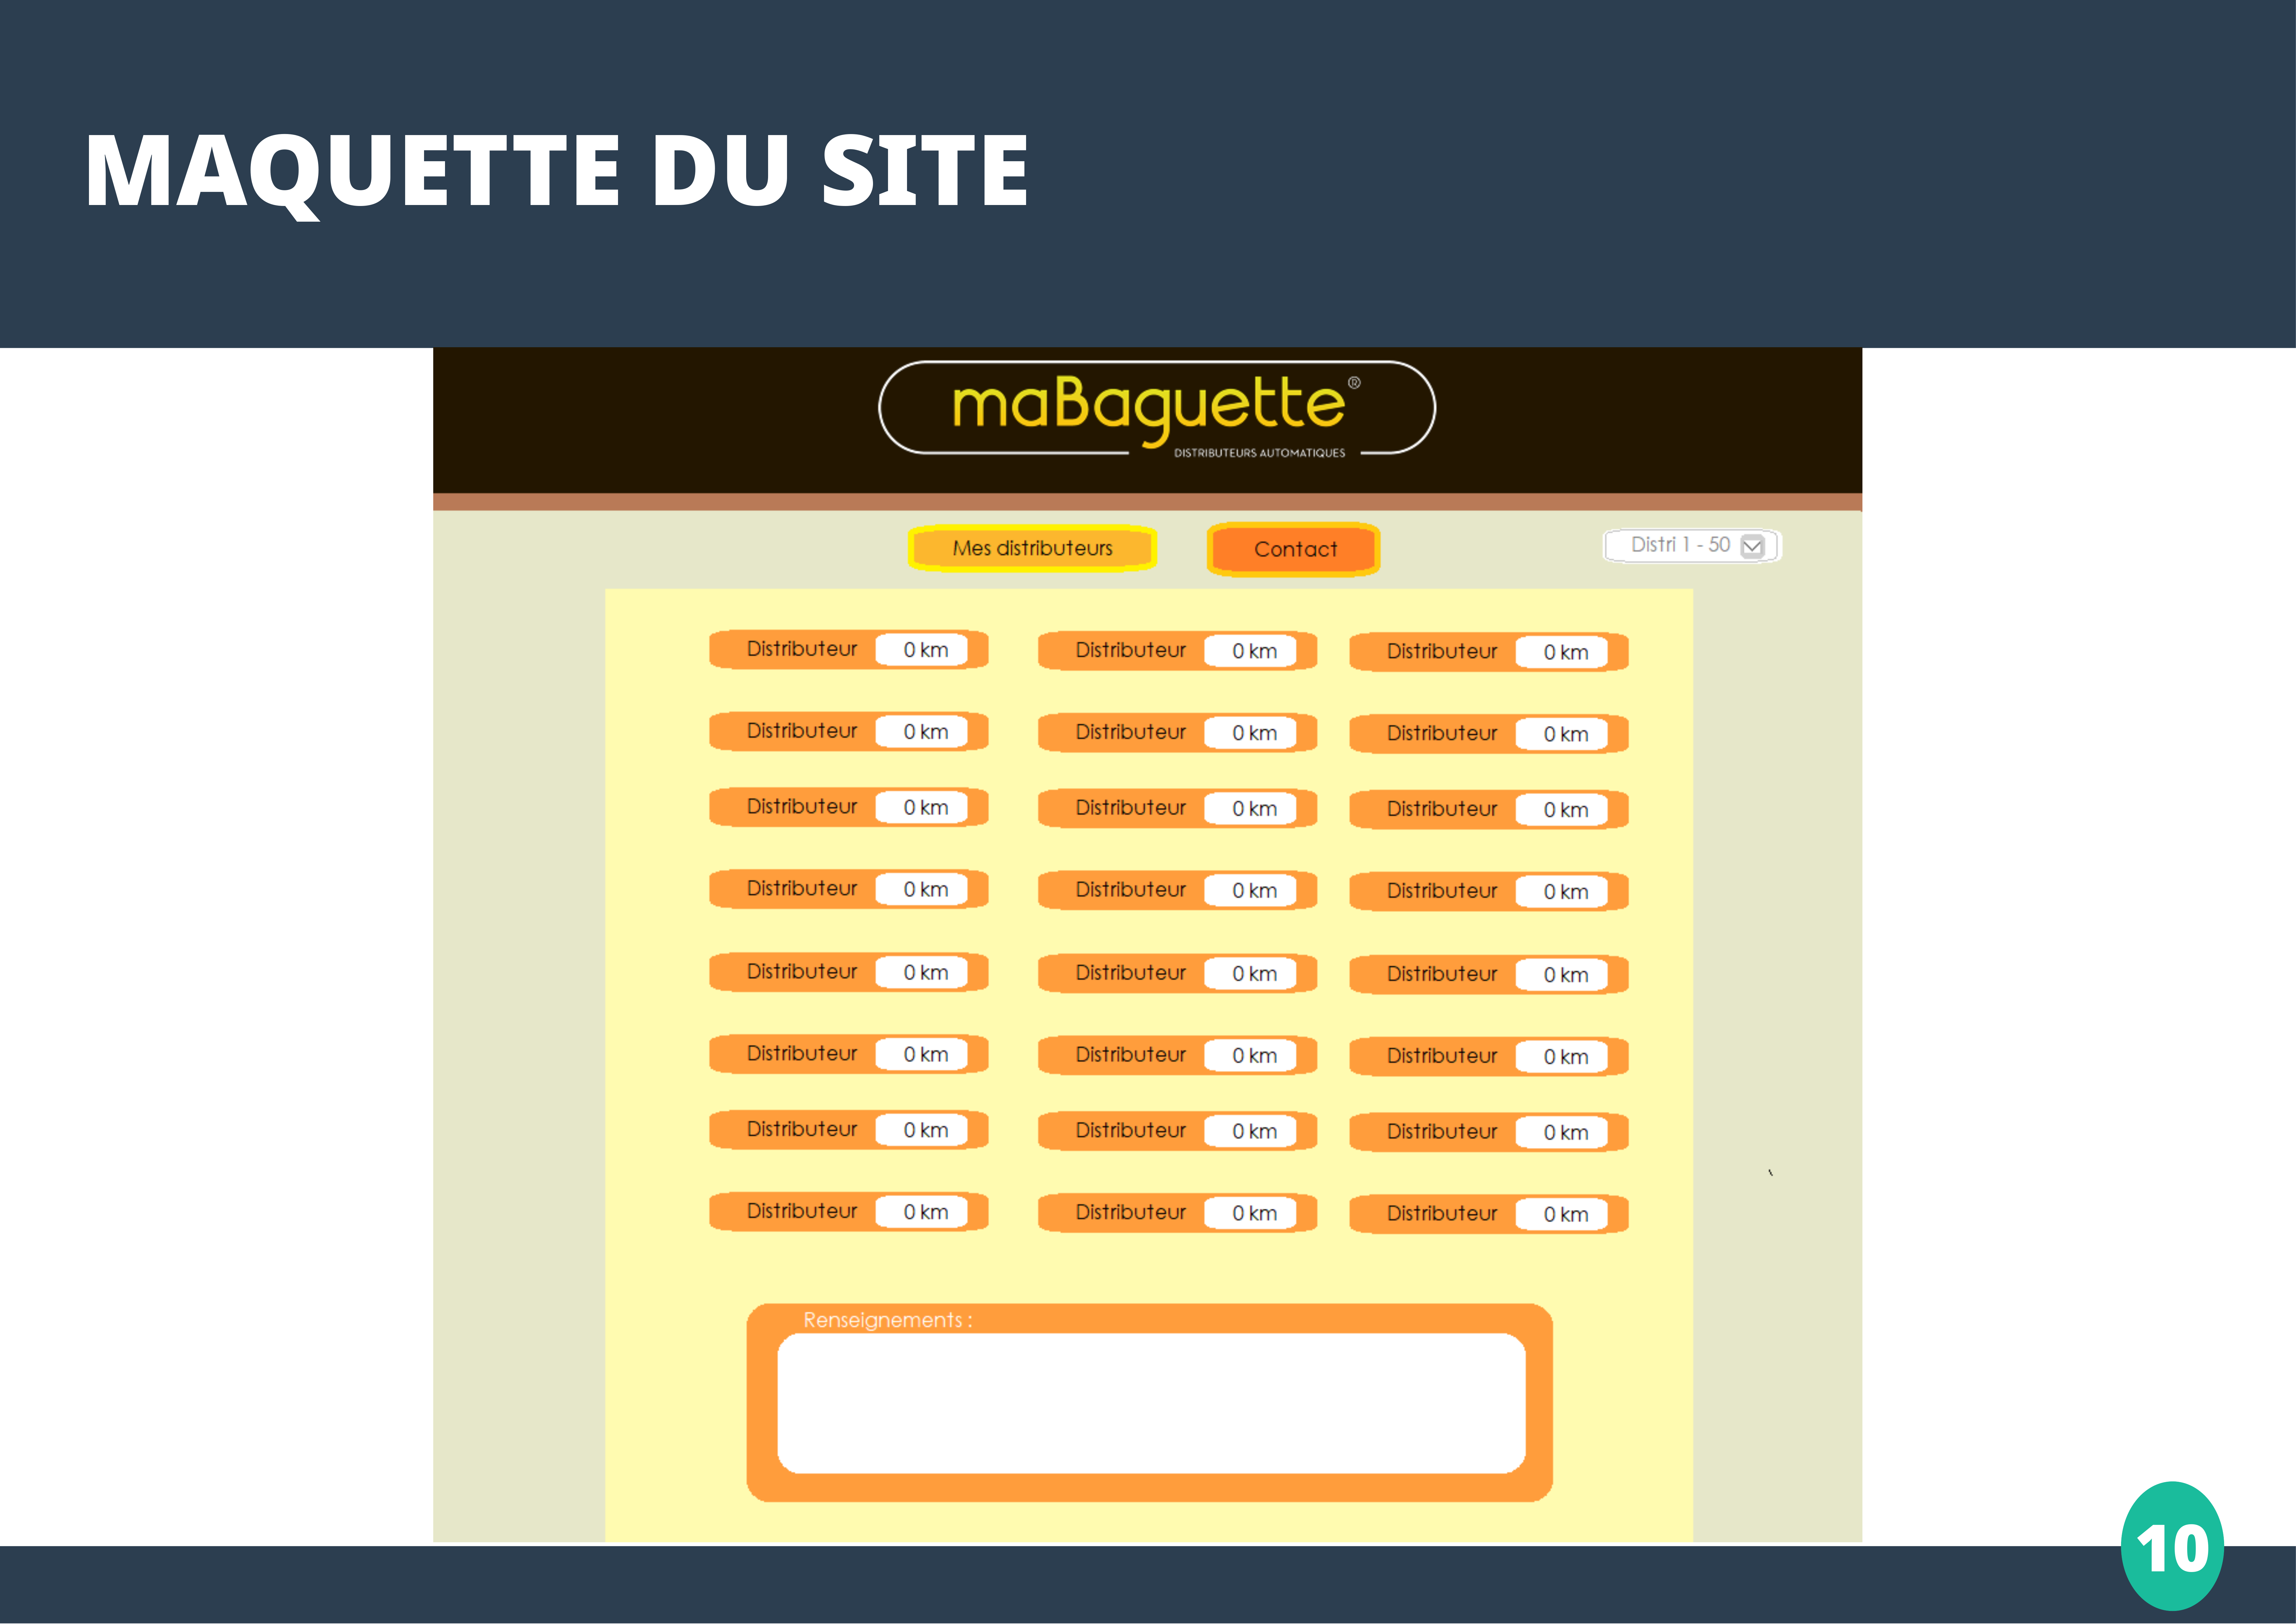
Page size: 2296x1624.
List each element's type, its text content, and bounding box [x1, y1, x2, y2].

title MAQUETTE DU SITE [82, 64, 2214, 270]
picture [433, 347, 1862, 1542]
